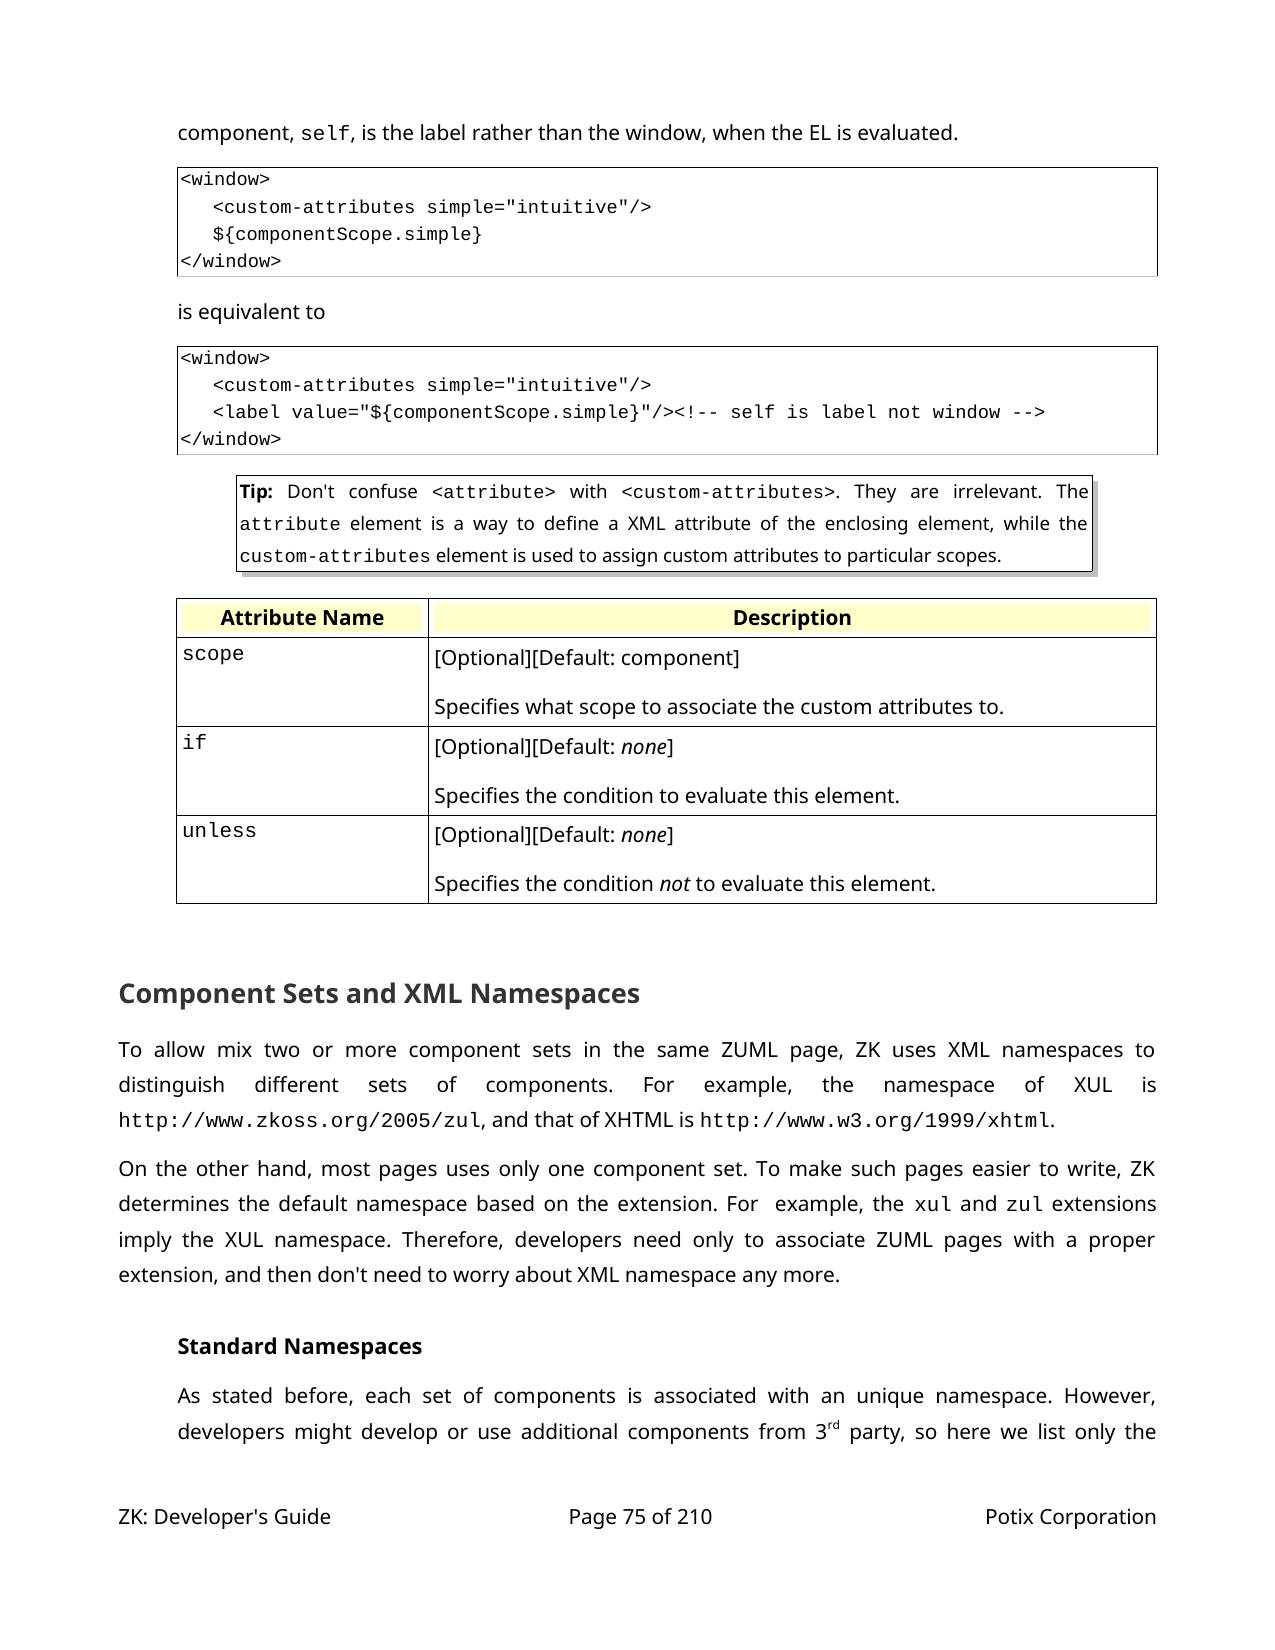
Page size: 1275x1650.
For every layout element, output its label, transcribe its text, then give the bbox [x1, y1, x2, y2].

text <custom-attributes simple="intuitive"/> [178, 194, 1157, 219]
text </window> [178, 427, 1157, 454]
text <label value="${componentScope.simple}"/><!-- self is label not window --> [178, 400, 1157, 424]
text <window> [178, 168, 1157, 192]
text <custom-attributes simple="intuitive"/> [178, 373, 1157, 397]
text As stated before, each set of components is associated with an unique namespace. However, developers might develop or use additional components from 3rd party, so here we list only the [177, 1382, 1157, 1445]
table_cell scope [177, 638, 428, 726]
text is equivalent to [177, 297, 1157, 325]
table_header Attribute Name [177, 599, 428, 637]
text component, self, is the label rather than the window, when the EL is evaluated. [177, 118, 1157, 147]
text On the other hand, most pages uses only one component set. To make such pages easier to write, ZK determines the default namespace based on the extension. For example, the xul and zul extensions imply the XUL namespace. Therefore, developers need only to associate ZUML pages with a proper extension, and then don't need to worry about XML namespace any more. [118, 1154, 1157, 1288]
table_cell [Optional][Default: component] Specifies what scope to associate the custom attributes to. [429, 638, 1156, 726]
table_cell [Optional][Default: none] Specifies the condition to evaluate this element. [429, 727, 1156, 815]
text To allow mix two or more component sets in the same ZUML page, ZK uses XML namespaces to distinguish different sets of components. For example, the namespace of XUL is http://www.zkoss.org/2005/zul, and that of XHTML is http://www.w3.org/1999/xhtml. [118, 1035, 1157, 1134]
table_cell unless [177, 816, 428, 903]
text Tip: Don't confuse <attribute> with <custom-attributes>. They are irrelevant. The attribute element is a way to define a XML attribute of the enclosing element, while the custom-attributes element is used to assign custom attributes to particular scopes. [237, 476, 1092, 571]
text ${componentScope.simple} [178, 222, 1157, 246]
text <window> [178, 347, 1157, 370]
subtitle Standard Namespaces [177, 1331, 1157, 1361]
table_cell [Optional][Default: none] Specifies the condition not to evaluate this element. [429, 816, 1156, 903]
subtitle Component Sets and XML Namespaces [118, 974, 1157, 1011]
table_cell if [177, 727, 428, 815]
text </window> [178, 249, 1157, 276]
table_header Description [429, 599, 1156, 637]
